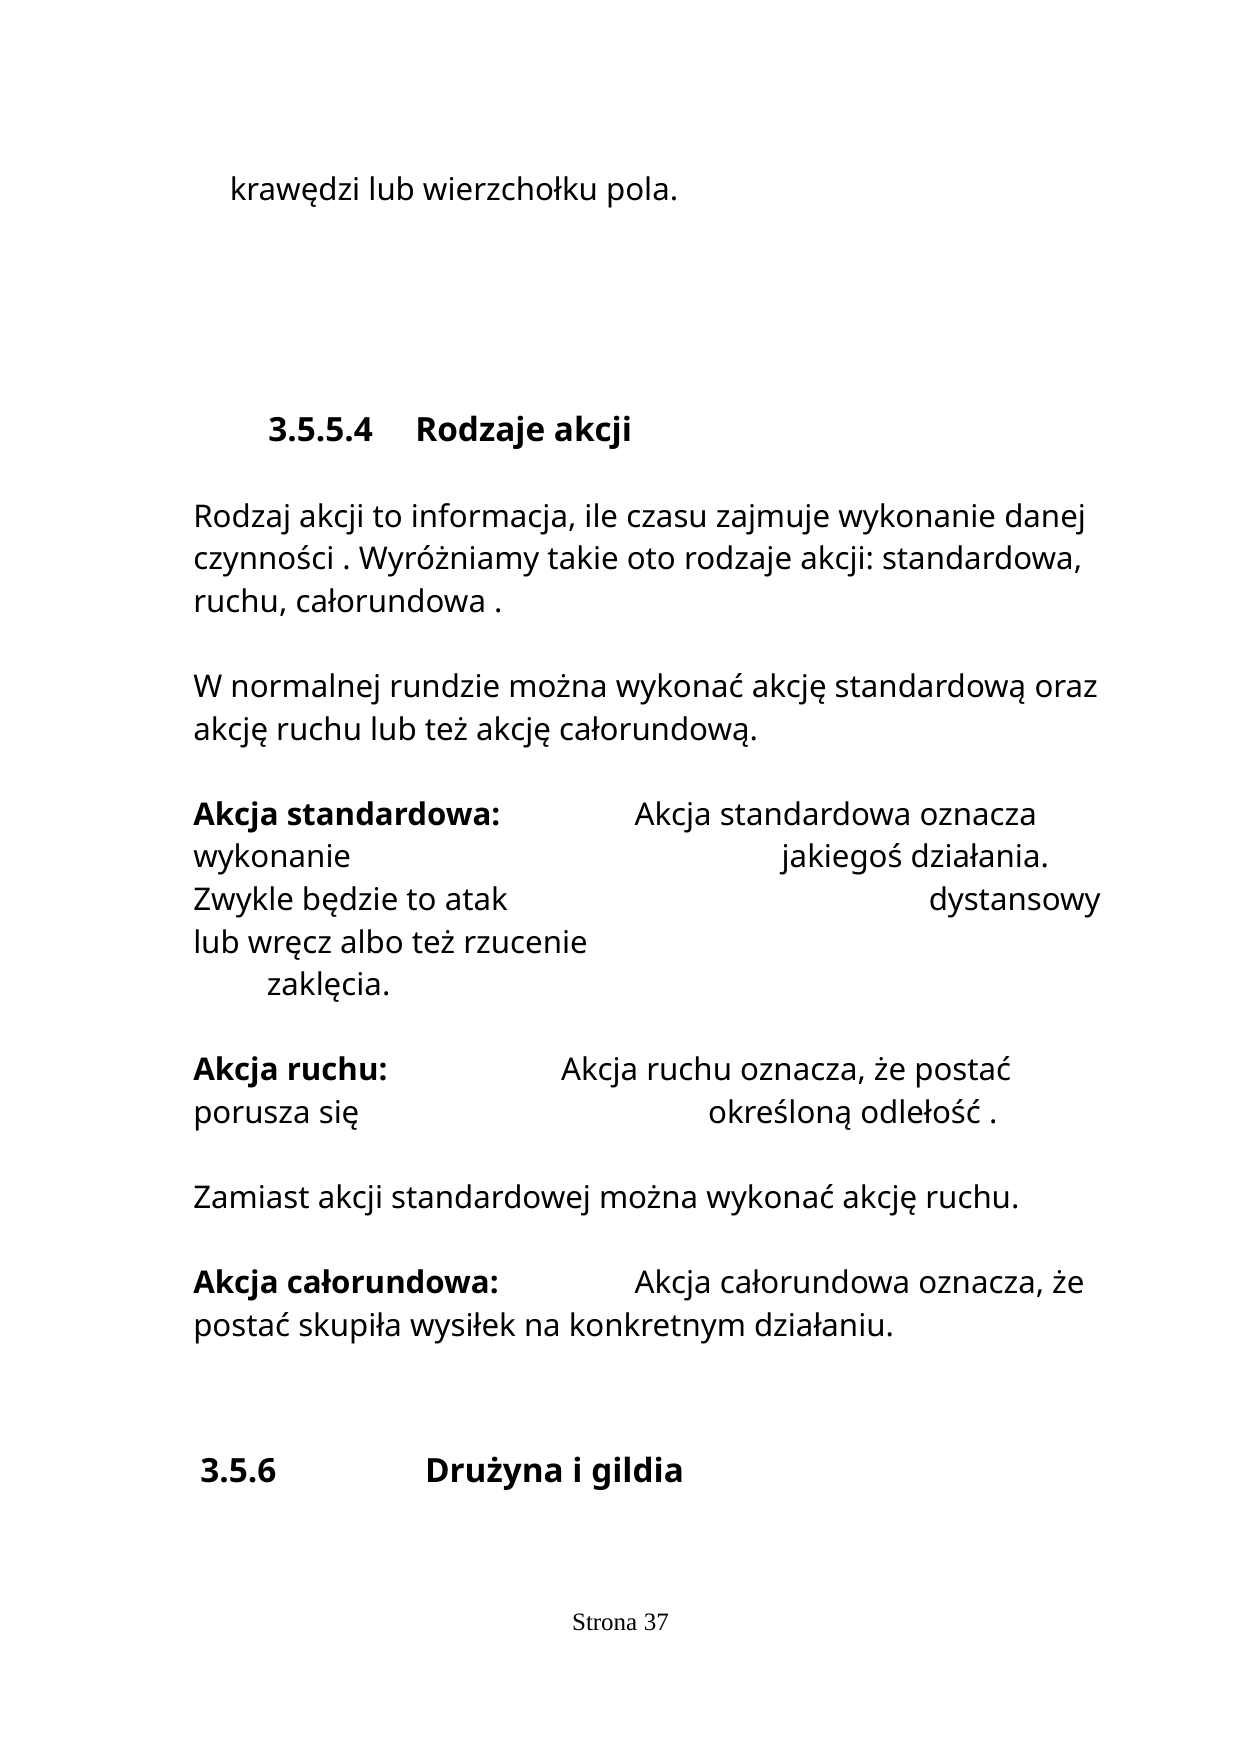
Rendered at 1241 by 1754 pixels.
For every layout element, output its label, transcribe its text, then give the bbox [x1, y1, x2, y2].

text 3.5.6 Drużyna i gildia [118, 1447, 1122, 1492]
list Zamiast akcji standardowej można wykonać akcję ruchu. [156, 1175, 1122, 1218]
list Akcja standardowa: Akcja standardowa oznacza wykonanie jakiegoś działania. Zwykle będzie to atak dystansowy lub wręcz albo też rzucenie zaklęcia. [156, 792, 1122, 1005]
list Akcja ruchu: Akcja ruchu oznacza, że postać porusza się określoną odlełość . [156, 1047, 1122, 1133]
text krawędzi lub wierzchołku pola. [118, 118, 1122, 210]
list Akcja całorundowa: Akcja całorundowa oznacza, że postać skupiła wysiłek na konkretnym działaniu. [156, 1260, 1122, 1346]
list Rodzaj akcji to informacja, ile czasu zajmuje wykonanie danej czynności . Wyróżniamy takie oto rodzaje akcji: standardowa, ruchu, całorundowa . [156, 493, 1122, 621]
list 3.5.5.4 Rodzaje akcji [231, 406, 1122, 451]
list W normalnej rundzie można wykonać akcję standardową oraz akcję ruchu lub też akcję całorundową. [156, 664, 1122, 749]
